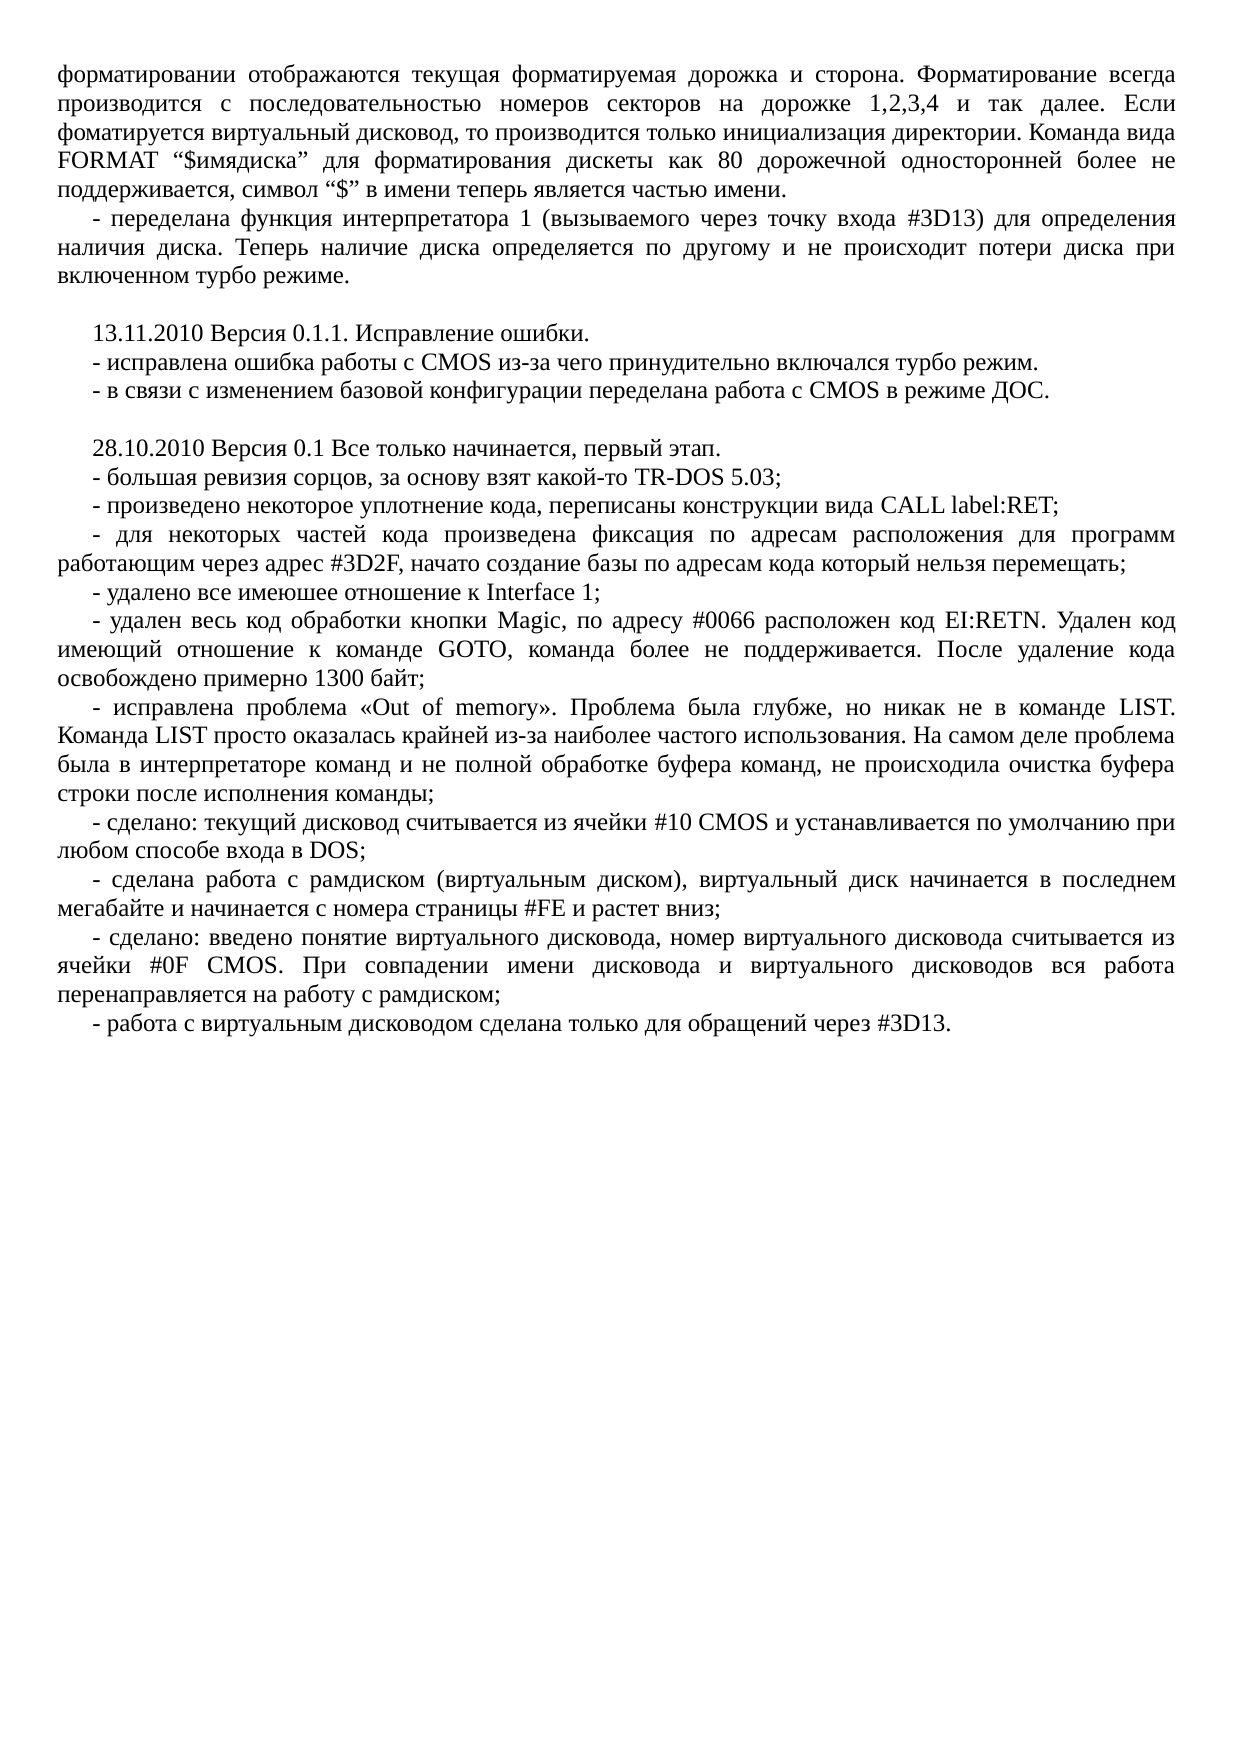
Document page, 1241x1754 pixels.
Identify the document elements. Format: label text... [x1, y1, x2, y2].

text - исправлена проблема «Out of memory». Проблема была глубже, но никак не в команде LIST. Команда LIST просто оказалась крайней из-за наиболее частого использования. На самом деле проблема была в интерпретаторе команд и не полной обработке буфера команд, не происходила очистка буфера строки после исполнения команды; [57, 692, 1176, 807]
text - удалено все имеюшее отношение к Interface 1; [57, 577, 1176, 606]
text 28.10.2010 Версия 0.1 Все только начинается, первый этап. [57, 433, 1176, 462]
text - сделано: текущий дисковод считывается из ячейки #10 CMOS и устанавливается по умолчанию при любом способе входа в DOS; [57, 807, 1176, 864]
text 13.11.2010 Версия 0.1.1. Исправление ошибки. [57, 318, 1176, 347]
text - удален весь код обработки кнопки Magic, по адресу #0066 расположен код EI:RETN. Удален код имеющий отношение к команде GOTO, команда более не поддерживается. После удаление кода освобождено примерно 1300 байт; [57, 606, 1176, 692]
text - в связи с изменением базовой конфигурации переделана работа с CMOS в режиме ДОС. [57, 376, 1176, 404]
text - большая ревизия сорцов, за основу взят какой-то TR-DOS 5.03; [57, 462, 1176, 491]
text - переделана функция интерпретатора 1 (вызываемого через точку входа #3D13) для определения наличия диска. Теперь наличие диска определяется по другому и не происходит потери диска при включенном турбо режиме. [57, 203, 1176, 289]
text - произведено некоторое уплотнение кода, переписаны конструкции вида CALL label:RET; [57, 491, 1176, 519]
text форматировании отображаются текущая форматируемая дорожка и сторона. Форматирование всегда производится с последовательностью номеров секторов на дорожке 1,2,3,4 и так далее. Если фоматируется виртуальный дисковод, то производится только инициализация директории. Команда вида FORMAT “$имядиска” для форматирования дискеты как 80 дорожечной односторонней более не поддерживается, символ “$” в имени теперь является частью имени. [57, 59, 1176, 203]
text - для некоторых частей кода произведена фиксация по адресам расположения для программ работающим через адрес #3D2F, начато создание базы по адресам кода который нельзя перемещать; [57, 519, 1176, 577]
text - исправлена ошибка работы с CMOS из-за чего принудительно включался турбо режим. [57, 347, 1176, 376]
text - сделана работа с рамдиском (виртуальным диском), виртуальный диск начинается в последнем мегабайте и начинается с номера страницы #FE и растет вниз; [57, 864, 1176, 922]
text - сделано: введено понятие виртуального дисковода, номер виртуального дисковода считывается из ячейки #0F CMOS. При совпадении имени дисковода и виртуального дисководов вся работа перенаправляется на работу с рамдиском; [57, 922, 1176, 1008]
text - работа с виртуальным дисководом сделана только для обращений через #3D13. [57, 1008, 1176, 1037]
